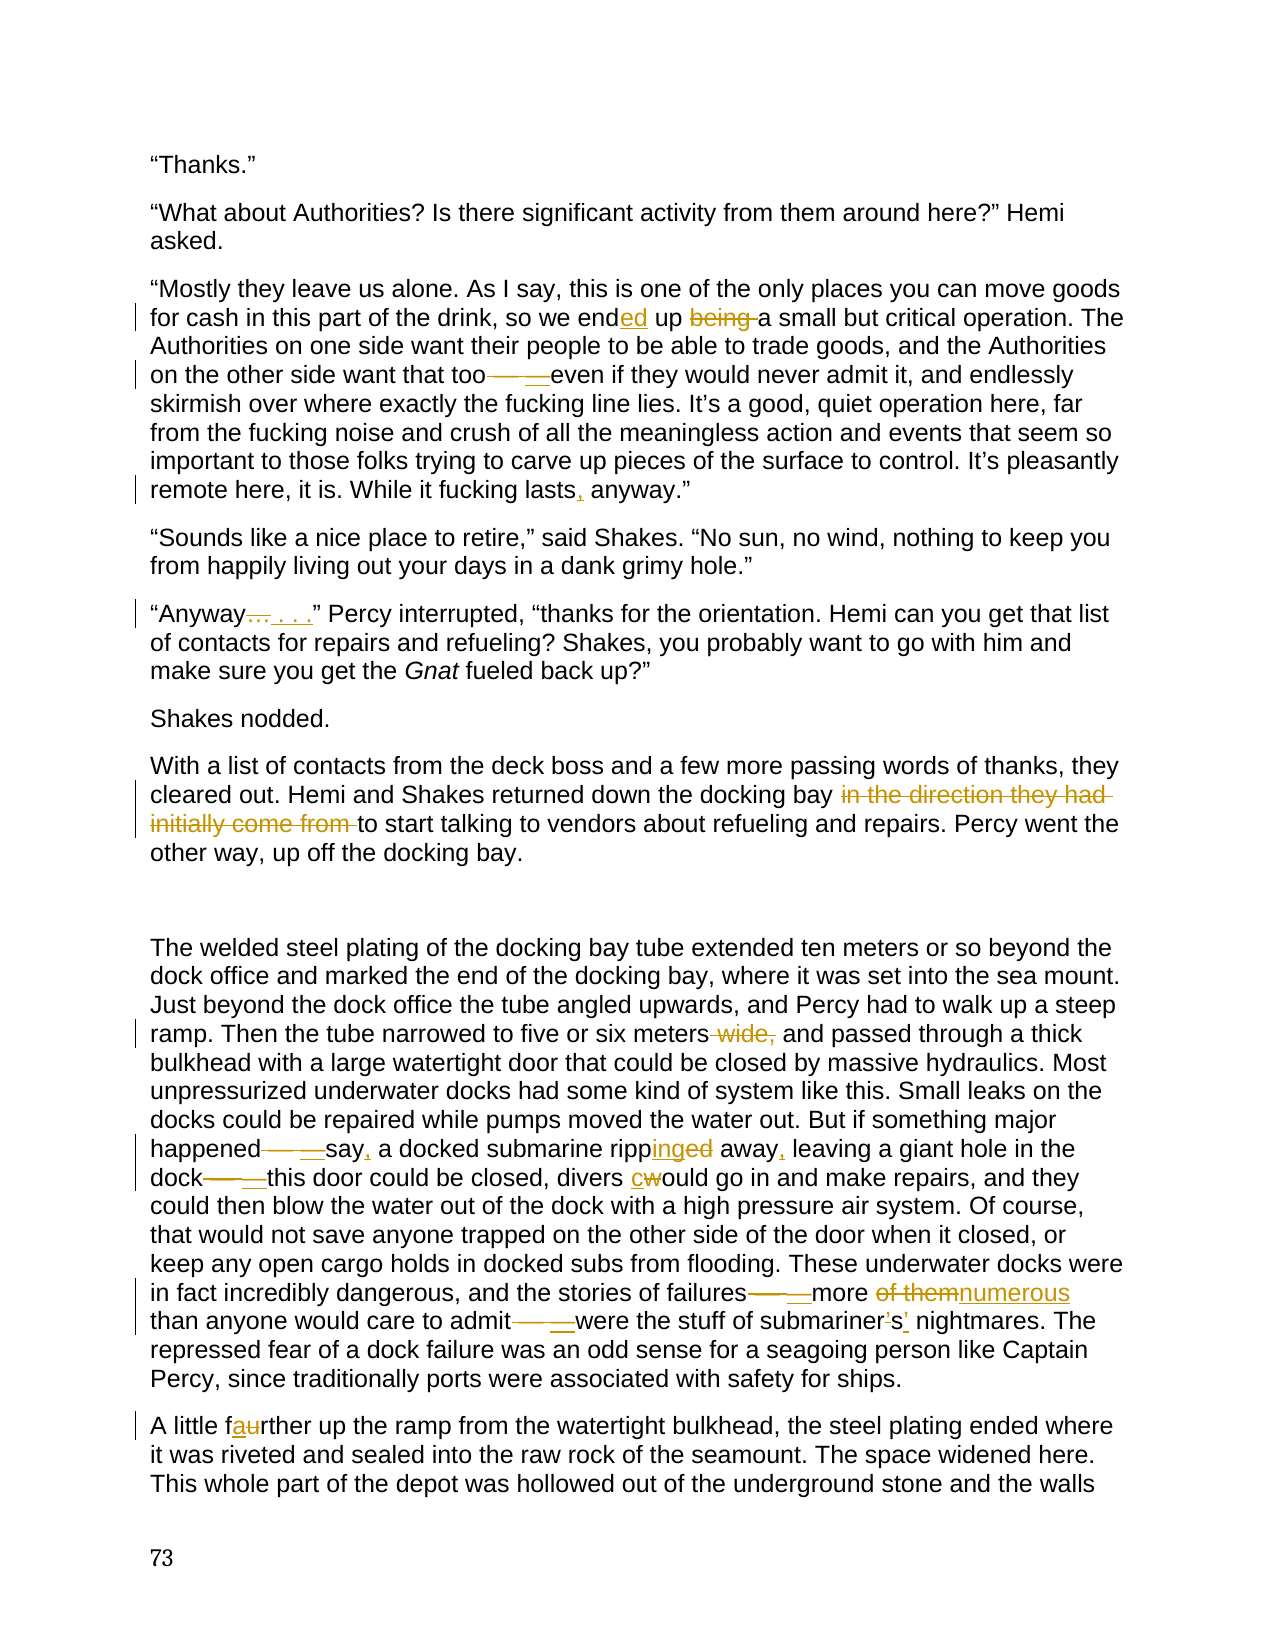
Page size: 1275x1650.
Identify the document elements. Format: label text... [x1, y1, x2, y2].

text “Thanks.” [150, 150, 1125, 179]
text A little farther up the ramp from the watertight bulkhead, the steel plating ended where it was riveted and sealed into the raw rock of the seamount. The space widened here. This whole part of the depot was hollowed out of the underground stone and the walls [150, 1411, 1125, 1497]
text “Sounds like a nice place to retire,” said Shakes. “No sun, no wind, nothing to keep you from happily living out your days in a dank grimy hole.” [150, 522, 1125, 580]
text With a list of contacts from the deck boss and a few more passing words of thanks, they cleared out. Hemi and Shakes returned down the docking bay to start talking to vendors about refueling and repairs. Percy went the other way, up off the docking bay. [150, 751, 1125, 866]
text “What about Authorities? Is there significant activity from them around here?” Hemi asked. [150, 197, 1125, 255]
text “Anyway . . .” Percy interrupted, “thanks for the orientation. Hemi can you get that list of contacts for repairs and refueling? Shakes, you probably want to go with him and make sure you get the Gnat fueled back up?” [150, 599, 1125, 685]
text “Mostly they leave us alone. As I say, this is one of the only places you can move goods for cash in this part of the drink, so we ended up a small but critical operation. The Authorities on one side want their people to be able to trade goods, and the Authorities on the other side want that too—even if they would never admit it, and endlessly skirmish over where exactly the fucking line lies. It’s a good, quiet operation here, far from the fucking noise and crush of all the meaningless action and events that seem so important to those folks trying to carve up pieces of the surface to control. It’s pleasantly remote here, it is. While it fucking lasts, anyway.” [150, 274, 1125, 504]
text Shakes nodded. [150, 704, 1125, 732]
text The welded steel plating of the docking bay tube extended ten meters or so beyond the dock office and marked the end of the docking bay, where it was set into the sea mount. Just beyond the dock office the tube angled upwards, and Percy had to walk up a steep ramp. Then the tube narrowed to five or six meters and passed through a thick bulkhead with a large watertight door that could be closed by massive hydraulics. Most unpressurized underwater docks had some kind of system like this. Small leaks on the docks could be repaired while pumps moved the water out. But if something major happened—say, a docked submarine ripping away, leaving a giant hole in the dock—this door could be closed, divers could go in and make repairs, and they could then blow the water out of the dock with a high pressure air system. Of course, that would not save anyone trapped on the other side of the door when it closed, or keep any open cargo holds in docked subs from flooding. These underwater docks were in fact incredibly dangerous, and the stories of failures—more numerous than anyone would care to admit—were the stuff of submariners’ nightmares. The repressed fear of a dock failure was an odd sense for a seagoing person like Captain Percy, since traditionally ports were associated with safety for ships. [150, 932, 1125, 1392]
